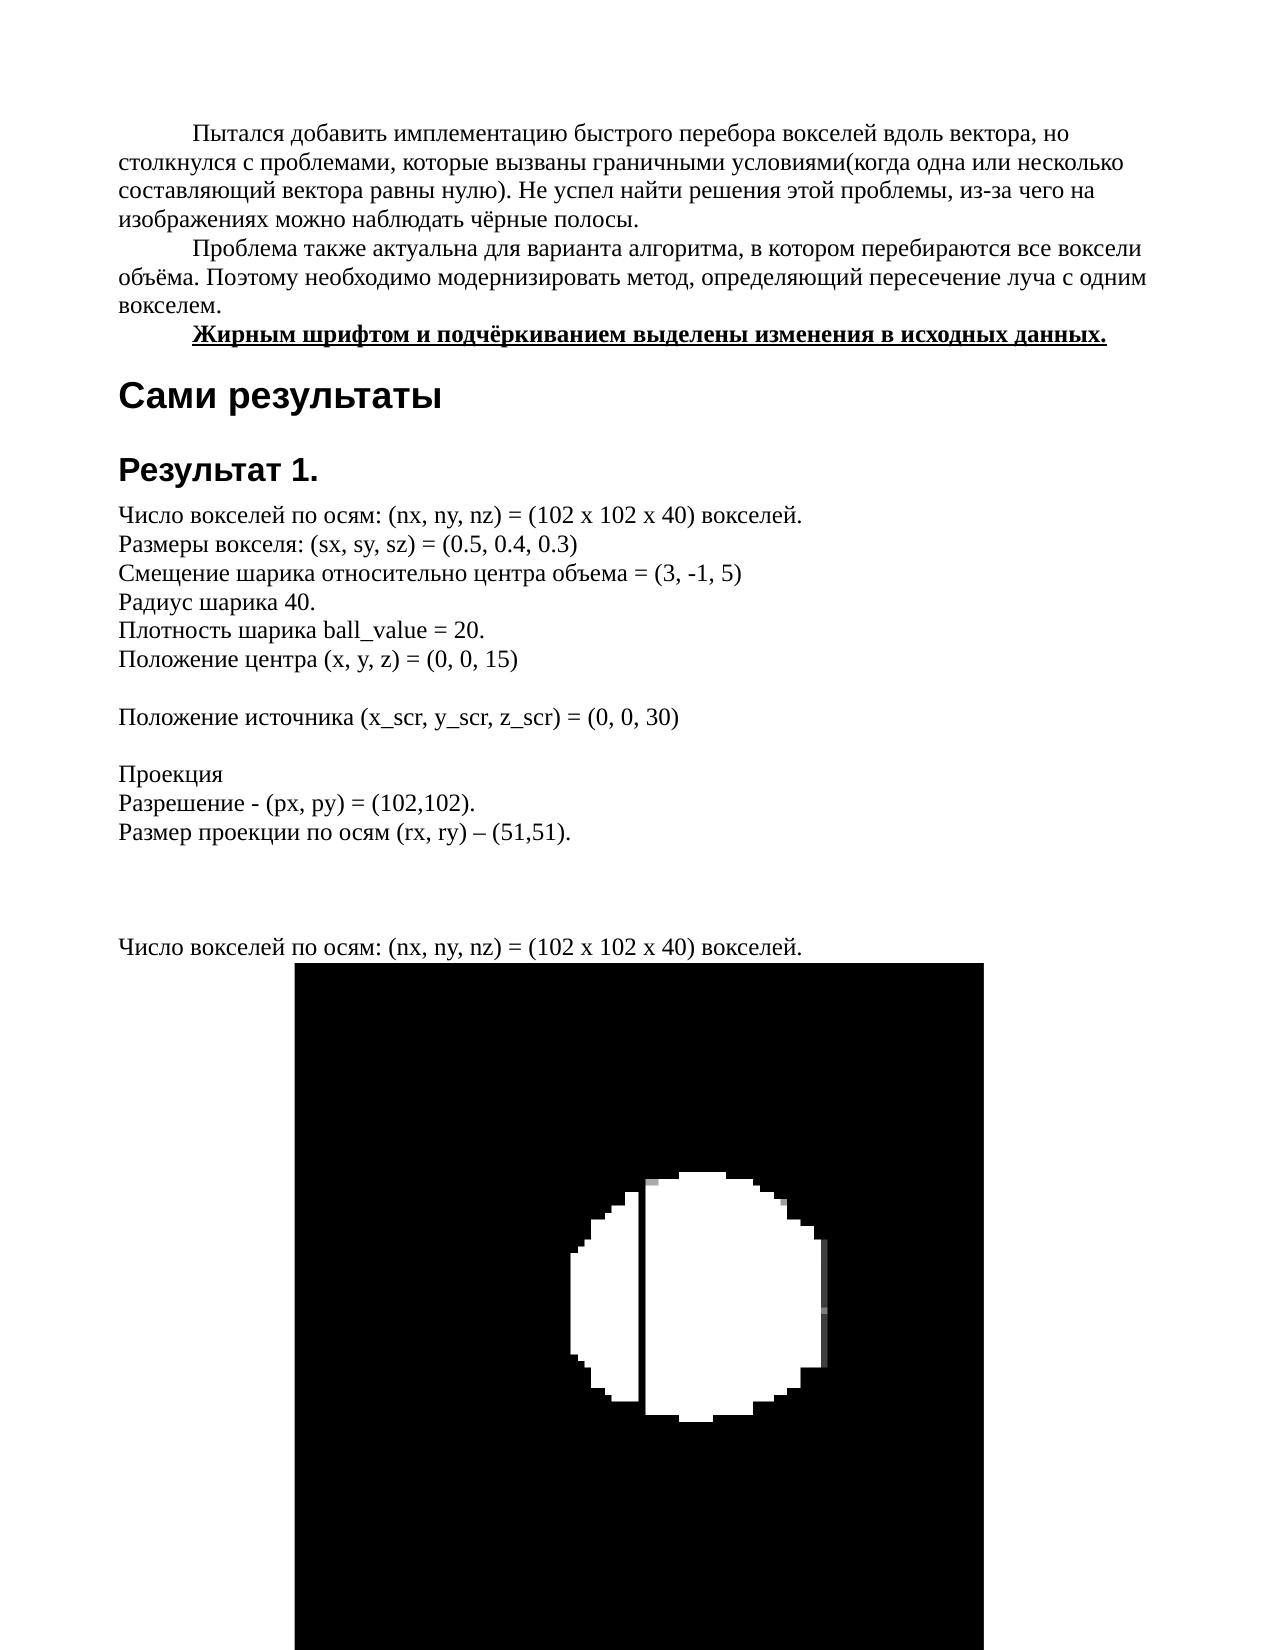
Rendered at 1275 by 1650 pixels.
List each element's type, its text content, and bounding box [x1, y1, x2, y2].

text Положение центра (x, y, z) = (0, 0, 15) [118, 644, 1157, 673]
text Жирным шрифтом и подчёркиванием выделены изменения в исходных данных. [118, 319, 1157, 348]
text Проекция [118, 759, 1157, 788]
text Положение источника (x_scr, y_scr, z_scr) = (0, 0, 30) [118, 702, 1157, 731]
text Размеры вокселя: (sx, sy, sz) = (0.5, 0.4, 0.3) [118, 529, 1157, 558]
text Число вокселей по осям: (nx, ny, nz) = (102 x 102 x 40) вокселей. [118, 932, 1157, 961]
text Пытался добавить имплементацию быстрого перебора вокселей вдоль вектора, но столкнулся с проблемами, которые вызваны граничными условиями(когда одна или несколько составляющий вектора равны нулю). Не успел найти решения этой проблемы, из-за чего на изображениях можно наблюдать чёрные полосы. [118, 118, 1157, 233]
text Плотность шарика ball_value = 20. [118, 616, 1157, 644]
subtitle Сами результаты [118, 373, 1157, 416]
text Смещение шарика относительно центра объема = (3, -1, 5) [118, 558, 1157, 587]
text Проблема также актуальна для варианта алгоритма, в котором перебираются все воксели объёма. Поэтому необходимо модернизировать метод, определяющий пересечение луча с одним вокселем. [118, 233, 1157, 319]
picture [294, 963, 984, 1650]
text Размер проекции по осям (rx, ry) – (51,51). [118, 817, 1157, 846]
text Радиус шарика 40. [118, 587, 1157, 616]
text Число вокселей по осям: (nx, ny, nz) = (102 x 102 x 40) вокселей. [118, 501, 1157, 529]
text Разрешение - (px, py) = (102,102). [118, 788, 1157, 817]
subtitle Результат 1. [118, 449, 1157, 488]
